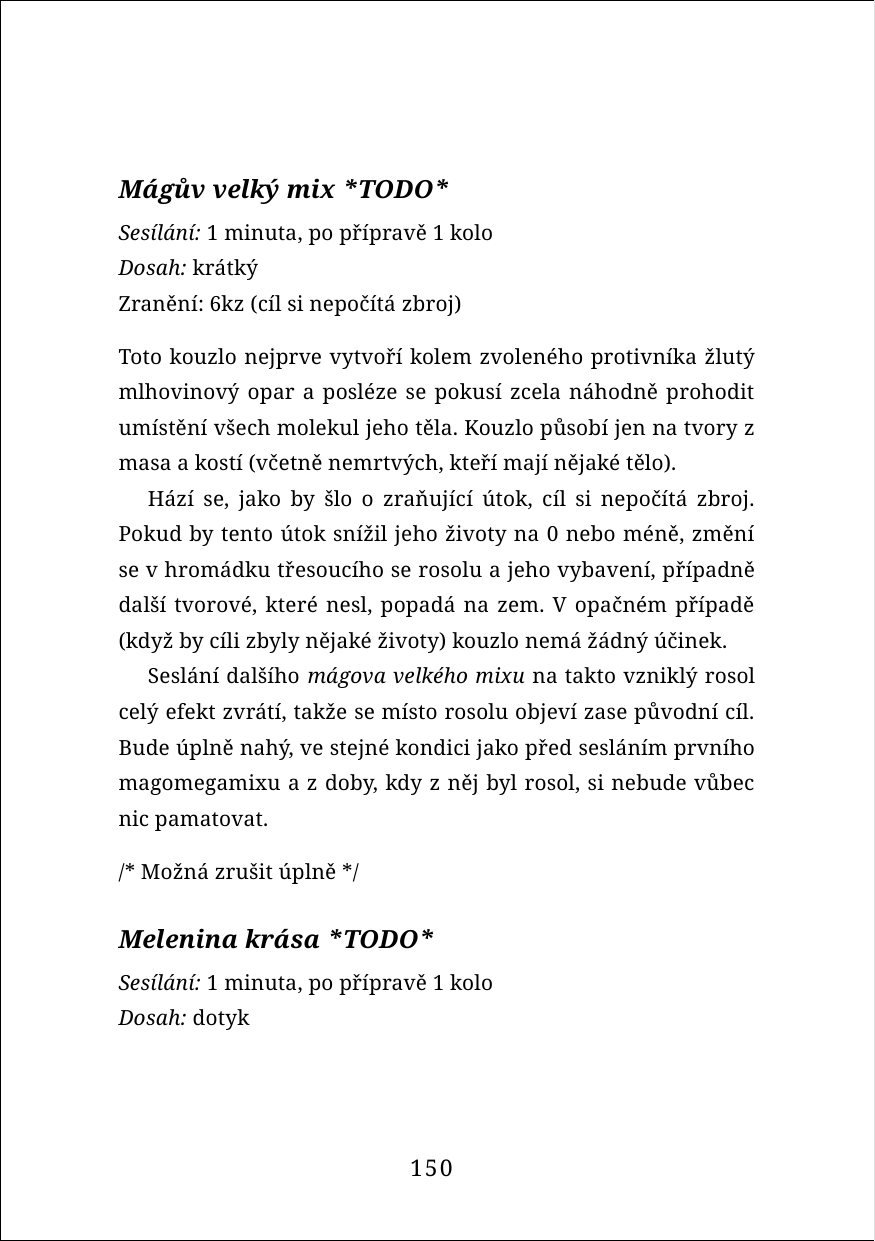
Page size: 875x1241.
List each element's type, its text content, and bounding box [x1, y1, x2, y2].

text Sesílání: 1 minuta, po přípravě 1 kolo Dosah: krátký Zranění: 6kz (cíl si nepočítá zbroj) [118, 218, 756, 317]
text Sesílání: 1 minuta, po přípravě 1 kolo Dosah: dotyk [118, 968, 756, 1032]
subtitle Melenina krása *TODO* [118, 922, 756, 956]
subtitle Mágův velký mix *TODO* [118, 172, 756, 206]
text Toto kouzlo nejprve vytvoří kolem zvoleného protivníka žlutý mlhovinový opar a posléze se pokusí zcela náhodně prohodit umístění všech molekul jeho těla. Kouzlo působí jen na tvory z masa a kostí (včetně nemrtvých, kteří mají nějaké tělo). Hází se, jako by šlo o zraňující útok, cíl si nepočítá zbroj. Pokud by tento útok snížil jeho životy na 0 nebo méně, změní se v hromádku třesoucího se rosolu a jeho vybavení, případně další tvorové, které nesl, popadá na zem. V opačném případě (když by cíli zbyly nějaké životy) kouzlo nemá žádný účinek. Seslání dalšího mágova velkého mixu na takto vzniklý rosol celý efekt zvrátí, takže se místo rosolu objeví zase původní cíl. Bude úplně nahý, ve stejné kondici jako před sesláním prvního magomegamixu a z doby, kdy z něj byl rosol, si nebude vůbec nic pamatovat. [118, 342, 756, 832]
text /* Možná zrušit úplně */ [118, 857, 756, 885]
